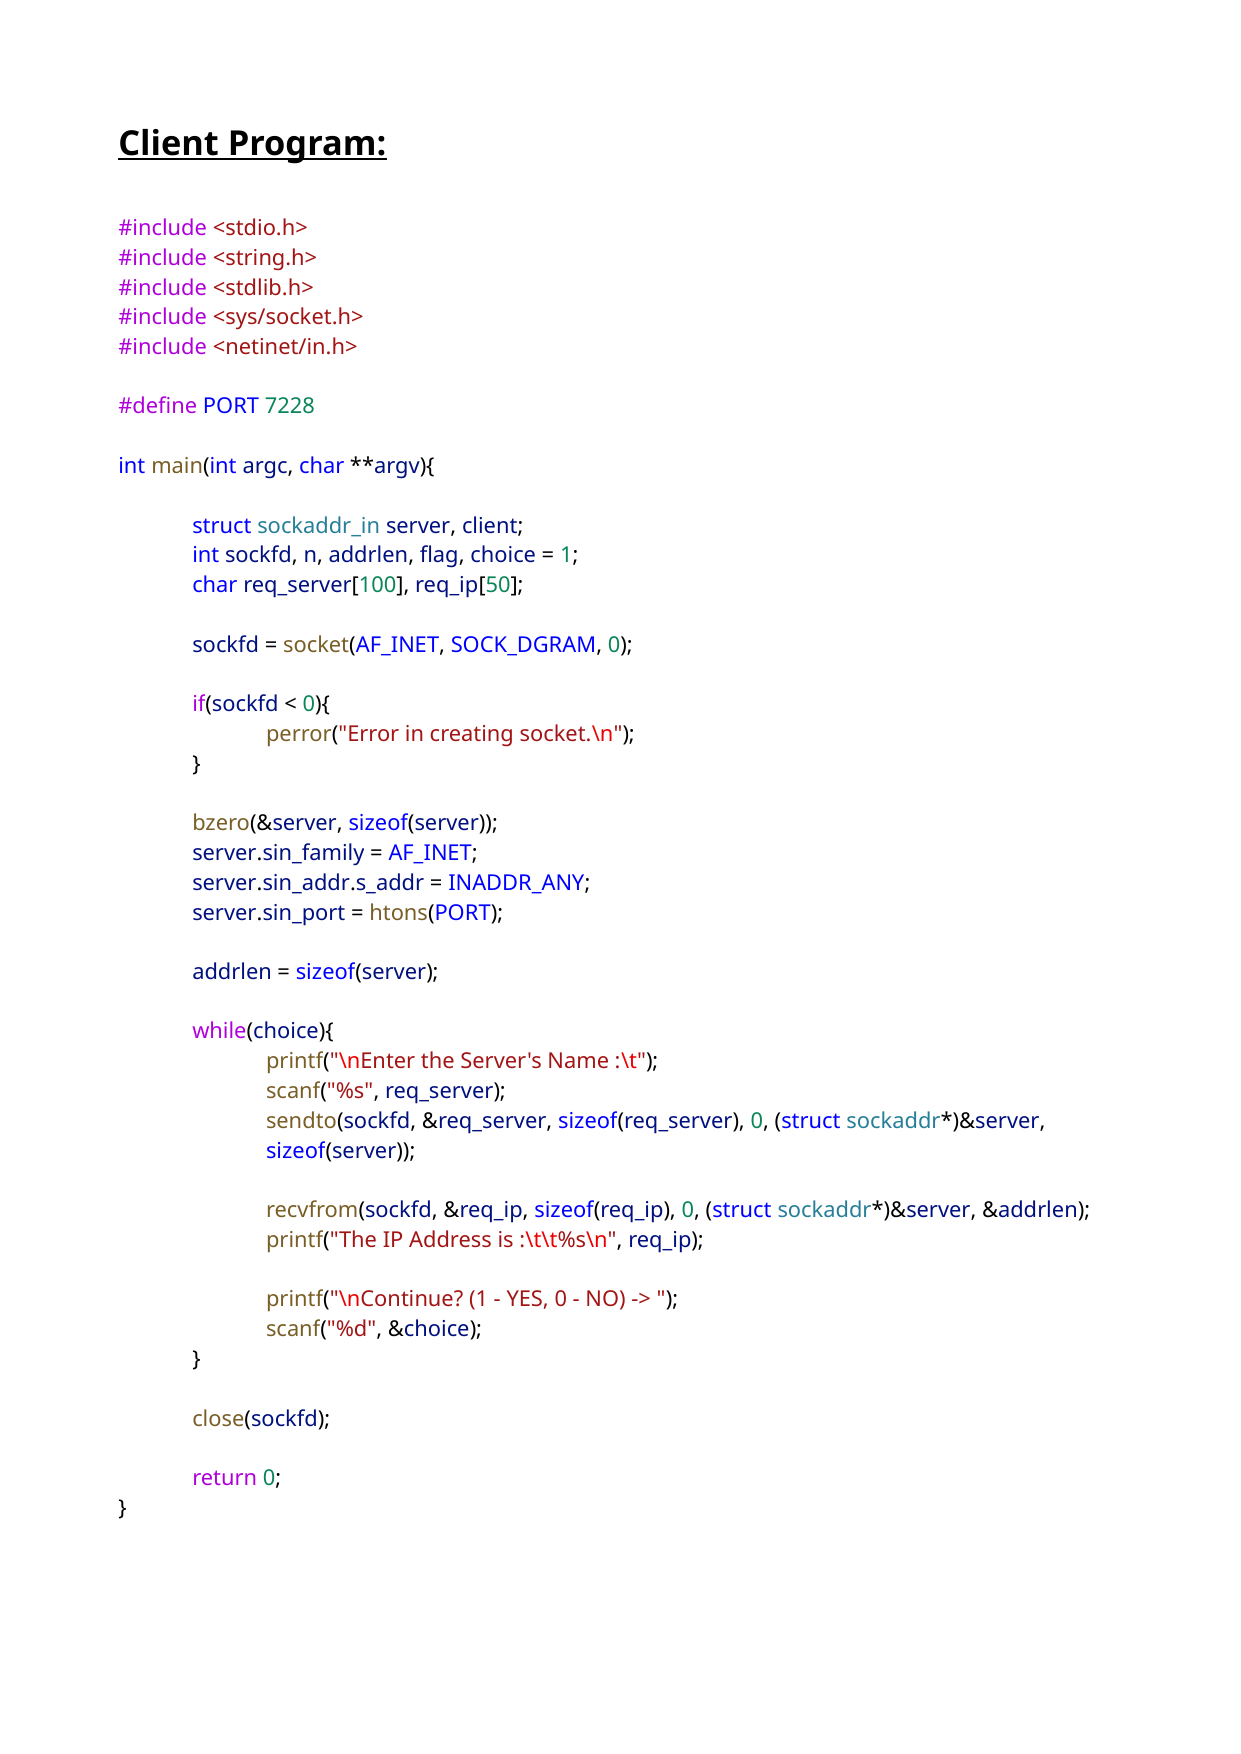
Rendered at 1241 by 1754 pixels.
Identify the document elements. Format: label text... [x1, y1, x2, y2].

text printf("The IP Address is :\t\t%s\n", req_ip); [266, 1224, 1122, 1254]
text } [192, 1343, 1122, 1373]
text recvfrom(sockfd, &req_ip, sizeof(req_ip), 0, (struct sockaddr*)&server, &addrlen); [266, 1194, 1122, 1224]
text printf("\nContinue? (1 - YES, 0 - NO) -> "); [266, 1283, 1122, 1313]
text sockfd = socket(AF_INET, SOCK_DGRAM, 0); [192, 629, 1122, 658]
text close(sockfd); [192, 1402, 1122, 1432]
text server.sin_addr.s_addr = INADDR_ANY; [192, 867, 1122, 897]
text sendto(sockfd, &req_server, sizeof(req_server), 0, (struct sockaddr*)&server, sizeof(server)); [266, 1105, 1122, 1164]
text scanf("%d", &choice); [266, 1313, 1122, 1343]
text #include <string.h> [118, 242, 1122, 271]
text addrlen = sizeof(server); [192, 956, 1122, 986]
text server.sin_port = htons(PORT); [192, 897, 1122, 926]
text #include <stdlib.h> [118, 271, 1122, 301]
text scanf("%s", req_server); [266, 1075, 1122, 1105]
text #define PORT 7228 [118, 391, 1122, 420]
text char req_server[100], req_ip[50]; [192, 569, 1122, 599]
text #include <stdio.h> [118, 212, 1122, 242]
text server.sin_family = AF_INET; [192, 837, 1122, 867]
text while(choice){ [192, 1016, 1122, 1045]
text perror("Error in creating socket.\n"); [192, 718, 1122, 748]
text } [118, 1492, 1122, 1522]
text } [192, 748, 1122, 777]
text int sockfd, n, addrlen, flag, choice = 1; [192, 539, 1122, 569]
text bzero(&server, sizeof(server)); [192, 807, 1122, 837]
text int main(int argc, char **argv){ [118, 450, 1122, 480]
text #include <netinet/in.h> [118, 331, 1122, 361]
text struct sockaddr_in server, client; [192, 509, 1122, 539]
text #include <sys/socket.h> [118, 301, 1122, 331]
text if(sockfd < 0){ [192, 688, 1122, 718]
text Client Program: [118, 118, 1122, 165]
text printf("\nEnter the Server's Name :\t"); [266, 1045, 1122, 1075]
text return 0; [192, 1462, 1122, 1492]
